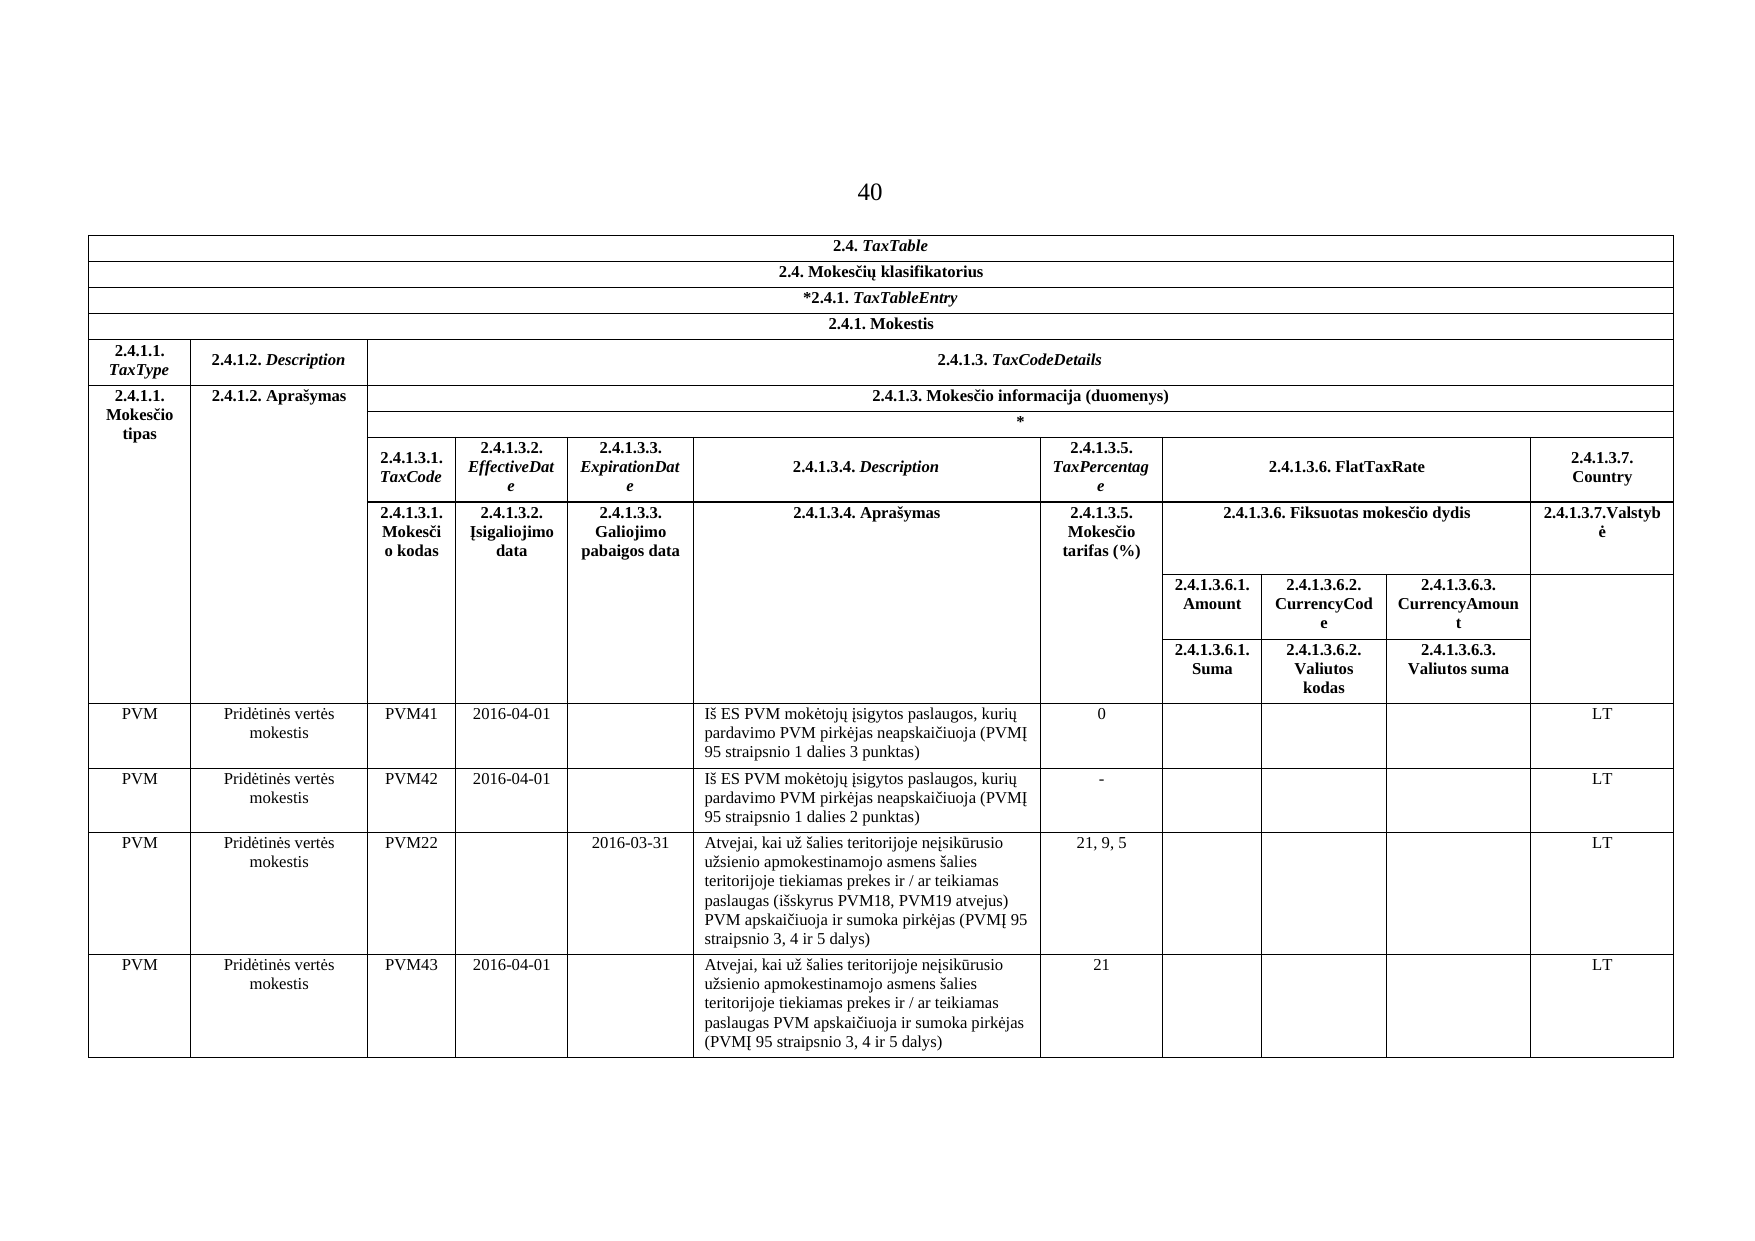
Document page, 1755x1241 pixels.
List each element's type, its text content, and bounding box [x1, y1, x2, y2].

table_cell 2.4.1.2. Aprašymas [191, 386, 367, 703]
table_cell 2.4.1.3.3. ExpirationDate [568, 438, 693, 501]
table_cell 2.4.1.3.7.Valstybė [1531, 503, 1673, 574]
table_cell 2.4.1.3.4. Description [694, 438, 1040, 501]
table_cell 2.4.1.3.6.2. Valiutos kodas [1262, 640, 1386, 703]
table_cell 2.4.1.2. Description [191, 340, 367, 384]
table_cell 2.4.1.3.6.1. Amount [1163, 575, 1261, 638]
table_cell 2.4.1.3.4. Aprašymas [694, 503, 1040, 703]
table_cell 2.4.1.1. Mokesčio tipas [89, 386, 190, 703]
table_cell 2.4.1.3.2. Įsigaliojimo data [456, 503, 567, 703]
table_cell Pridėtinės vertės mokestis [191, 955, 367, 1057]
table_cell 2.4.1.1. TaxType [89, 340, 190, 384]
table_cell [1387, 769, 1530, 832]
table_cell Pridėtinės vertės mokestis [191, 704, 367, 767]
table_cell PVM [89, 833, 190, 954]
table_cell Pridėtinės vertės mokestis [191, 769, 367, 832]
table_cell 2.4.1.3.6. Fiksuotas mokesčio dydis [1163, 503, 1530, 574]
table_cell 21, 9, 5 [1041, 833, 1162, 954]
table_cell [1387, 955, 1530, 1057]
table_cell LT [1531, 704, 1673, 767]
table_header 2.4. TaxTable [89, 236, 1673, 261]
table_cell [456, 833, 567, 954]
table_cell LT [1531, 769, 1673, 832]
table_cell 2.4.1.3.1. TaxCode [368, 438, 455, 501]
table_cell 2.4.1.3.6.1. Suma [1163, 640, 1261, 703]
table_cell [568, 704, 693, 767]
table_cell PVM41 [368, 704, 455, 767]
table_cell 2016-04-01 [456, 769, 567, 832]
table_cell 2.4.1.3.6.2. CurrencyCode [1262, 575, 1386, 638]
table_cell [1163, 769, 1261, 832]
table_cell [568, 769, 693, 832]
table_cell 2.4.1. Mokestis [89, 314, 1673, 339]
table_cell LT [1531, 955, 1673, 1057]
table_cell [1387, 833, 1530, 954]
table_cell [1262, 769, 1386, 832]
table_cell 2.4.1.3.2. EffectiveDate [456, 438, 567, 501]
table_cell LT [1531, 833, 1673, 954]
table_cell 2.4.1.3.7. Country [1531, 438, 1673, 501]
table_cell 2.4.1.3.3. Galiojimo pabaigos data [568, 503, 693, 703]
table_cell [568, 955, 693, 1057]
table_cell PVM [89, 955, 190, 1057]
table_cell [1163, 955, 1261, 1057]
table_cell 2.4.1.3.6. FlatTaxRate [1163, 438, 1530, 501]
table_cell [1262, 955, 1386, 1057]
table_cell 2.4.1.3.5. TaxPercentage [1041, 438, 1162, 501]
table_cell Atvejai, kai už šalies teritorijoje neįsikūrusio užsienio apmokestinamojo asmens šalies teritorijoje tiekiamas prekes ir / ar teikiamas paslaugas (išskyrus PVM18, PVM19 atvejus) PVM apskaičiuoja ir sumoka pirkėjas (PVMĮ 95 straipsnio 3, 4 ir 5 dalys) [694, 833, 1040, 954]
table_cell 2.4. Mokesčių klasifikatorius [89, 262, 1673, 287]
table_cell 2016-03-31 [568, 833, 693, 954]
table_cell [1531, 575, 1673, 703]
table_cell 2.4.1.3. Mokesčio informacija (duomenys) [368, 386, 1673, 411]
table_cell [1163, 833, 1261, 954]
table_cell [1387, 704, 1530, 767]
table_cell 2.4.1.3.1. Mokesčio kodas [368, 503, 455, 703]
table_cell 2016-04-01 [456, 704, 567, 767]
table_cell Iš ES PVM mokėtojų įsigytos paslaugos, kurių pardavimo PVM pirkėjas neapskaičiuoja (PVMĮ 95 straipsnio 1 dalies 3 punktas) [694, 704, 1040, 767]
table_cell 2016-04-01 [456, 955, 567, 1057]
table_cell Iš ES PVM mokėtojų įsigytos paslaugos, kurių pardavimo PVM pirkėjas neapskaičiuoja (PVMĮ 95 straipsnio 1 dalies 2 punktas) [694, 769, 1040, 832]
table_cell PVM22 [368, 833, 455, 954]
table_cell PVM42 [368, 769, 455, 832]
table_cell 21 [1041, 955, 1162, 1057]
table_cell * [368, 412, 1673, 437]
table_cell 2.4.1.3.6.3. CurrencyAmount [1387, 575, 1530, 638]
table_cell [1163, 704, 1261, 767]
table_cell PVM43 [368, 955, 455, 1057]
table_cell Atvejai, kai už šalies teritorijoje neįsikūrusio užsienio apmokestinamojo asmens šalies teritorijoje tiekiamas prekes ir / ar teikiamas paslaugas PVM apskaičiuoja ir sumoka pirkėjas (PVMĮ 95 straipsnio 3, 4 ir 5 dalys) [694, 955, 1040, 1057]
table_cell 2.4.1.3. TaxCodeDetails [368, 340, 1673, 384]
table_cell Pridėtinės vertės mokestis [191, 833, 367, 954]
table_cell PVM [89, 769, 190, 832]
table_cell 2.4.1.3.6.3. Valiutos suma [1387, 640, 1530, 703]
table_cell [1262, 833, 1386, 954]
table_cell [1262, 704, 1386, 767]
table_cell 0 [1041, 704, 1162, 767]
table_cell - [1041, 769, 1162, 832]
table_cell PVM [89, 704, 190, 767]
table_cell *2.4.1. TaxTableEntry [89, 288, 1673, 313]
table_cell 2.4.1.3.5. Mokesčio tarifas (%) [1041, 503, 1162, 703]
